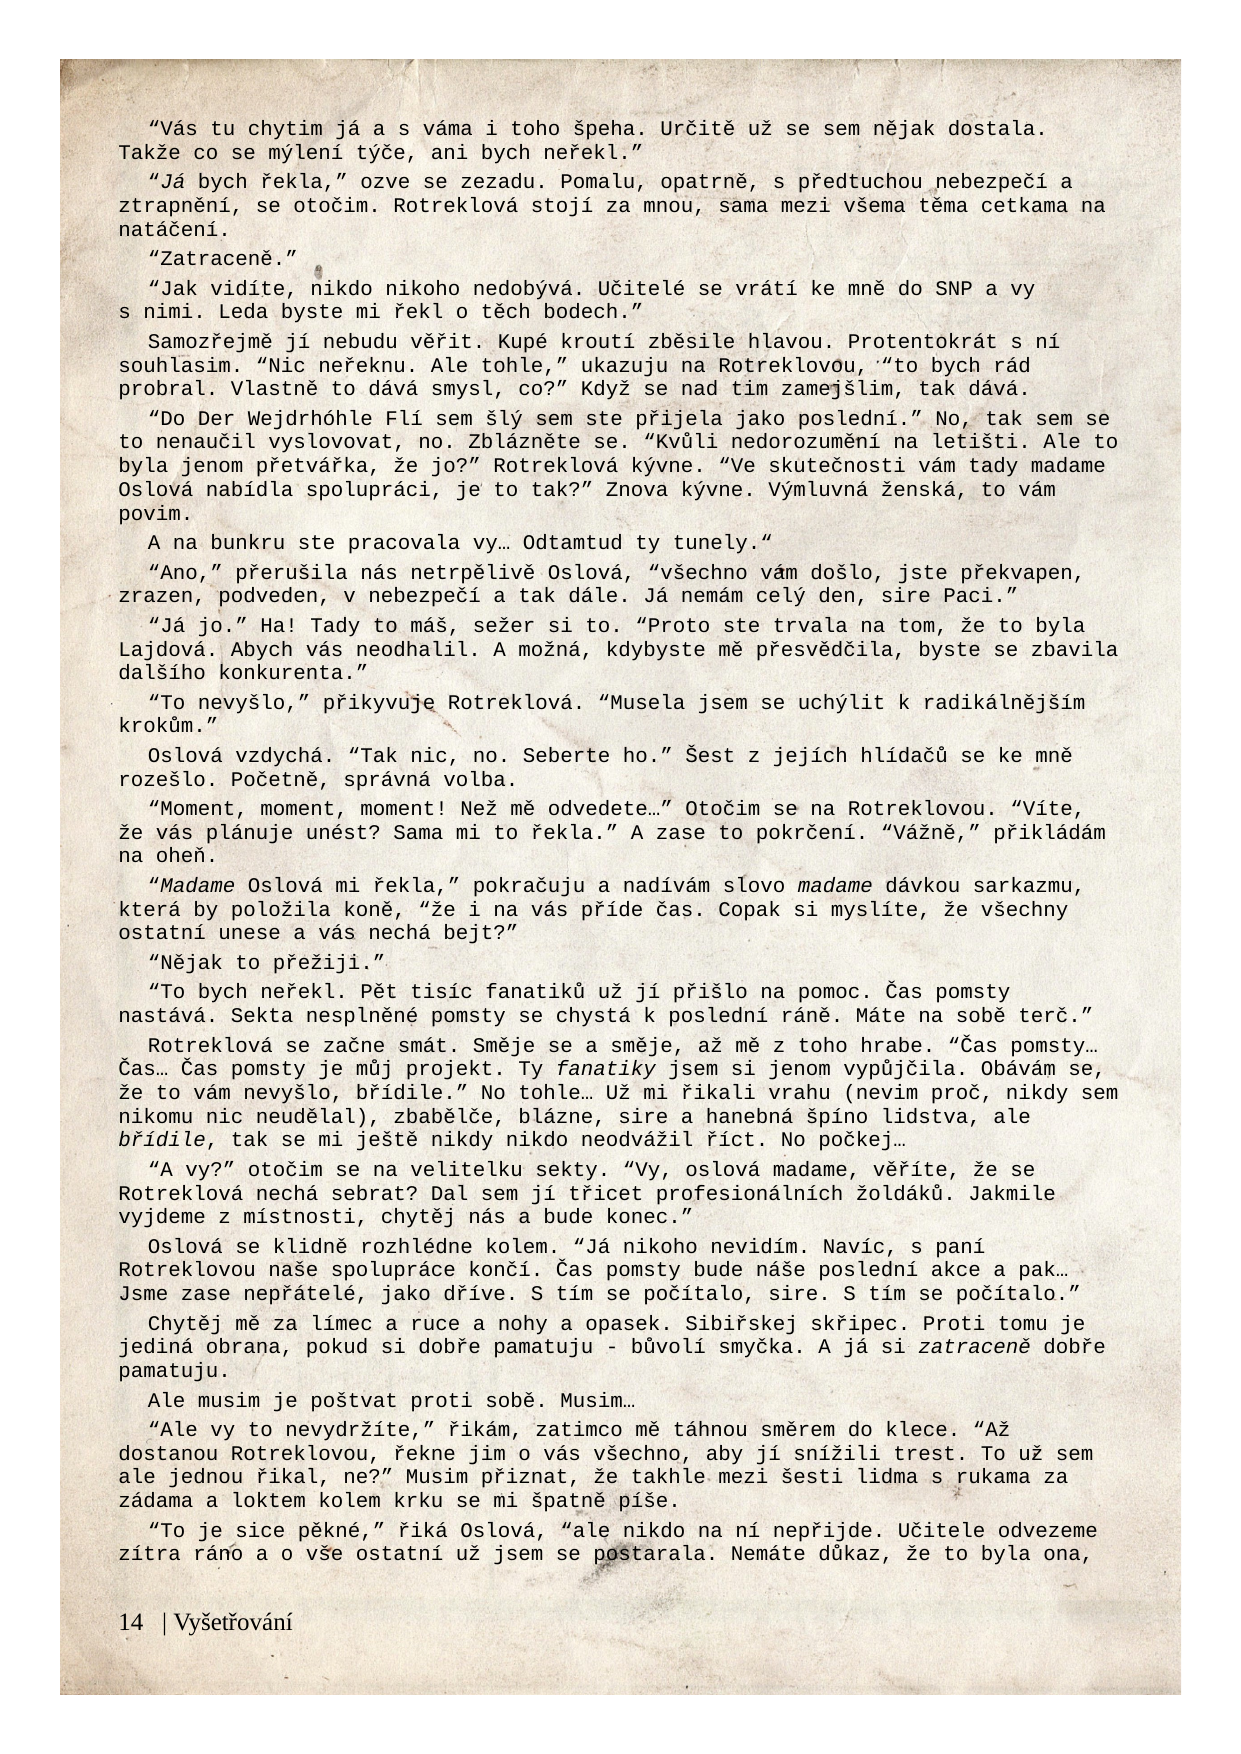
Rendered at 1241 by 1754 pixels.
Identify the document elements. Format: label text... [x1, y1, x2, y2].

text “Já bych řekla,” ozve se zezadu. Pomalu, opatrně, s předtuchou nebezpečí a ztrapnění, se otočim. Rotreklová stojí za mnou, sama mezi všema těma cetkama na natáčení. [118, 171, 1122, 242]
text A na bunkru ste pracovala vy… Odtamtud ty tunely.“ [118, 532, 1122, 556]
text “Moment, moment, moment! Než mě odvedete…” Otočim se na Rotreklovou. “Víte, že vás plánuje unést? Sama mi to řekla.” A zase to pokrčení. “Vážně,” přikládám na oheň. [118, 798, 1122, 869]
text “Jak vidíte, nikdo nikoho nedobývá. Učitelé se vrátí ke mně do SNP a vy s nimi. Leda byste mi řekl o těch bodech.” [118, 278, 1122, 325]
text “Ano,” přerušila nás netrpělivě Oslová, “všechno vám došlo, jste překvapen, zrazen, podveden, v nebezpečí a tak dále. Já nemám celý den, sire Paci.” [118, 562, 1122, 609]
text “To je sice pěkné,” řiká Oslová, “ale nikdo na ní nepřijde. Učitele odvezeme zítra ráno a o vše ostatní už jsem se postarala. Nemáte důkaz, že to byla ona, [118, 1520, 1122, 1567]
text “Madame Oslová mi řekla,” pokračuju a nadívám slovo madame dávkou sarkazmu, která by položila koně, “že i na vás příde čas. Copak si myslíte, že všechny ostatní unese a vás nechá bejt?” [118, 875, 1122, 946]
text “Já jo.” Ha! Tady to máš, sežer si to. “Proto ste trvala na tom, že to byla Lajdová. Abych vás neodhalil. A možná, kdybyste mě přesvědčila, byste se zbavila dalšího konkurenta.” [118, 615, 1122, 686]
text Samozřejmě jí nebudu věřit. Kupé kroutí zběsile hlavou. Protentokrát s ní souhlasim. “Nic neřeknu. Ale tohle,” ukazuju na Rotreklovou, “to bych rád probral. Vlastně to dává smysl, co?” Když se nad tim zamejšlim, tak dává. [118, 331, 1122, 402]
text Oslová se klidně rozhlédne kolem. “Já nikoho nevidím. Navíc, s paní Rotreklovou naše spolupráce končí. Čas pomsty bude náše poslední akce a pak… Jsme zase nepřátelé, jako dříve. S tím se počítalo, sire. S tím se počítalo.” [118, 1236, 1122, 1307]
text “To bych neřekl. Pět tisíc fanatiků už jí přišlo na pomoc. Čas pomsty nastává. Sekta nesplněné pomsty se chystá k poslední ráně. Máte na sobě terč.” [118, 982, 1122, 1029]
text Oslová vzdychá. “Tak nic, no. Seberte ho.” Šest z jejích hlídačů se ke mně rozešlo. Početně, správná volba. [118, 745, 1122, 792]
text Chytěj mě za límec a ruce a nohy a opasek. Sibiřskej skřipec. Proti tomu je jediná obrana, pokud si dobře pamatuju - bůvolí smyčka. A já si zatraceně dobře pamatuju. [118, 1313, 1122, 1384]
text Ale musim je poštvat proti sobě. Musim… [118, 1389, 1122, 1413]
text “A vy?” otočim se na velitelku sekty. “Vy, oslová madame, věříte, že se Rotreklová nechá sebrat? Dal sem jí třicet profesionálních žoldáků. Jakmile vyjdeme z místnosti, chytěj nás a bude konec.” [118, 1159, 1122, 1230]
text “Zatraceně.” [118, 248, 1122, 272]
text “Nějak to přežiji.” [118, 952, 1122, 976]
text “Do Der Wejdrhóhle Flí sem šlý sem ste přijela jako poslední.” No, tak sem se to nenaučil vyslovovat, no. Zblázněte se. “Kvůli nedorozumění na letišti. Ale to byla jenom přetvářka, že jo?” Rotreklová kývne. “Ve skutečnosti vám tady madame Oslová nabídla spolupráci, je to tak?” Znova kývne. Výmluvná ženská, to vám povim. [118, 408, 1122, 526]
text “To nevyšlo,” přikyvuje Rotreklová. “Musela jsem se uchýlit k radikálnějším krokům.” [118, 692, 1122, 739]
text “Ale vy to nevydržíte,” řikám, zatimco mě táhnou směrem do klece. “Až dostanou Rotreklovou, řekne jim o vás všechno, aby jí snížili trest. To už sem ale jednou řikal, ne?” Musim přiznat, že takhle mezi šesti lidma s rukama za zádama a loktem kolem krku se mi špatně píše. [118, 1419, 1122, 1514]
text Rotreklová se začne smát. Směje se a směje, až mě z toho hrabe. “Čas pomsty… Čas… Čas pomsty je můj projekt. Ty fanatiky jsem si jenom vypůjčila. Obávám se, že to vám nevyšlo, břídile.” No tohle… Už mi řikali vrahu (nevim proč, nikdy sem nikomu nic neudělal), zbabělče, blázne, sire a hanebná špíno lidstva, ale břídile, tak se mi ještě nikdy nikdo neodvážil říct. No počkej… [118, 1035, 1122, 1153]
text “Vás tu chytim já a s váma i toho špeha. Určitě už se sem nějak dostala. Takže co se mýlení týče, ani bych neřekl.” [118, 118, 1122, 165]
